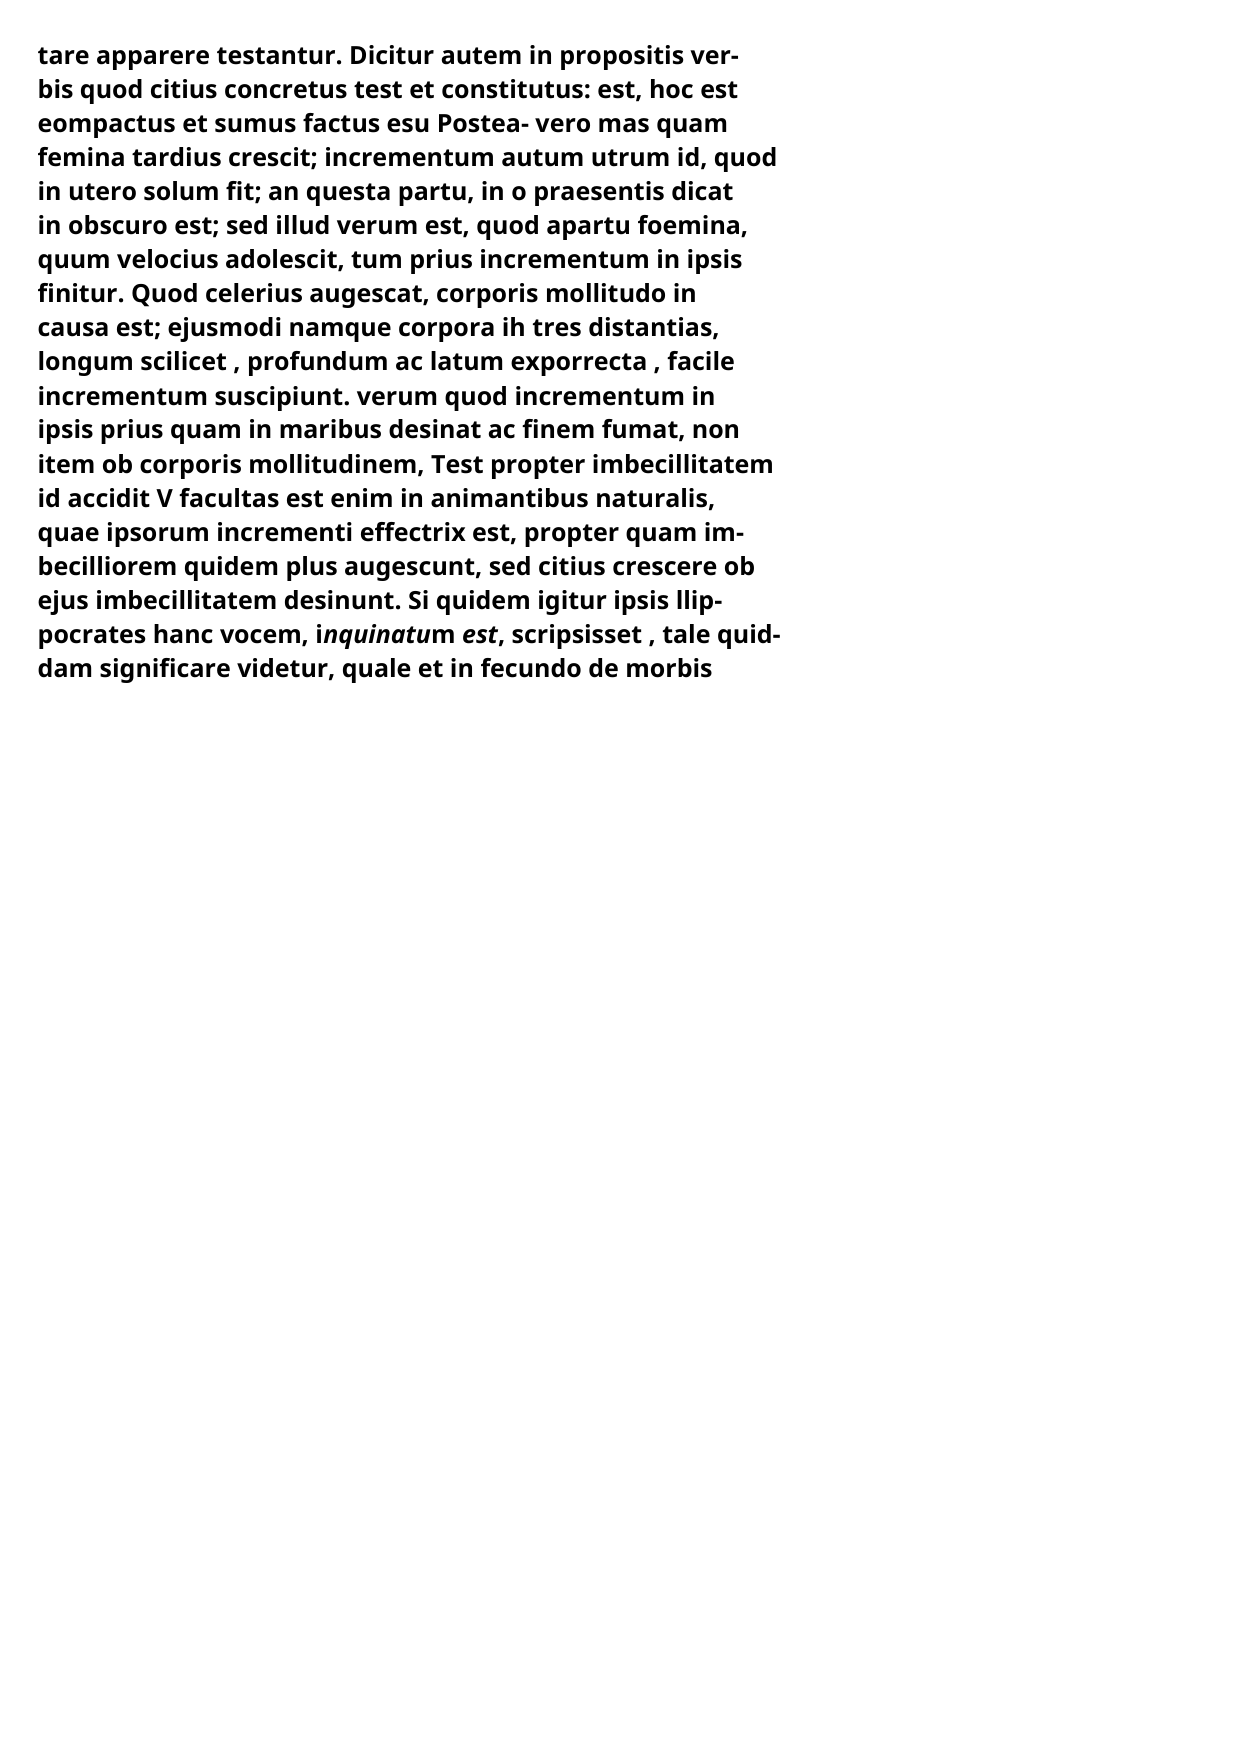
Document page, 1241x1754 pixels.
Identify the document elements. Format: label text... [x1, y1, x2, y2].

text tare apparere testantur. Dicitur autem in propositis ver- bis quod citius concretus test et constitutus: est, hoc est eompactus et sumus factus esu Postea- vero mas quam femina tardius crescit; incrementum autum utrum id, quod in utero solum fit; an questa partu, in o praesentis dicat in obscuro est; sed illud verum est, quod apartu foemina, quum velocius adolescit, tum prius incrementum in ipsis finitur. Quod celerius augescat, corporis mollitudo in causa est; ejusmodi namque corpora ih tres distantias, longum scilicet , profundum ac latum exporrecta , facile incrementum suscipiunt. verum quod incrementum in ipsis prius quam in maribus desinat ac finem fumat, non item ob corporis mollitudinem, Test propter imbecillitatem id accidit V facultas est enim in animantibus naturalis, quae ipsorum incrementi effectrix est, propter quam im- becilliorem quidem plus augescunt, sed citius crescere ob ejus imbecillitatem desinunt. Si quidem igitur ipsis llip- pocrates hanc vocem, inquinatum est, scripsisset , tale quid- dam significare videtur, quale et in fecundo de morbis [37, 37, 1203, 685]
